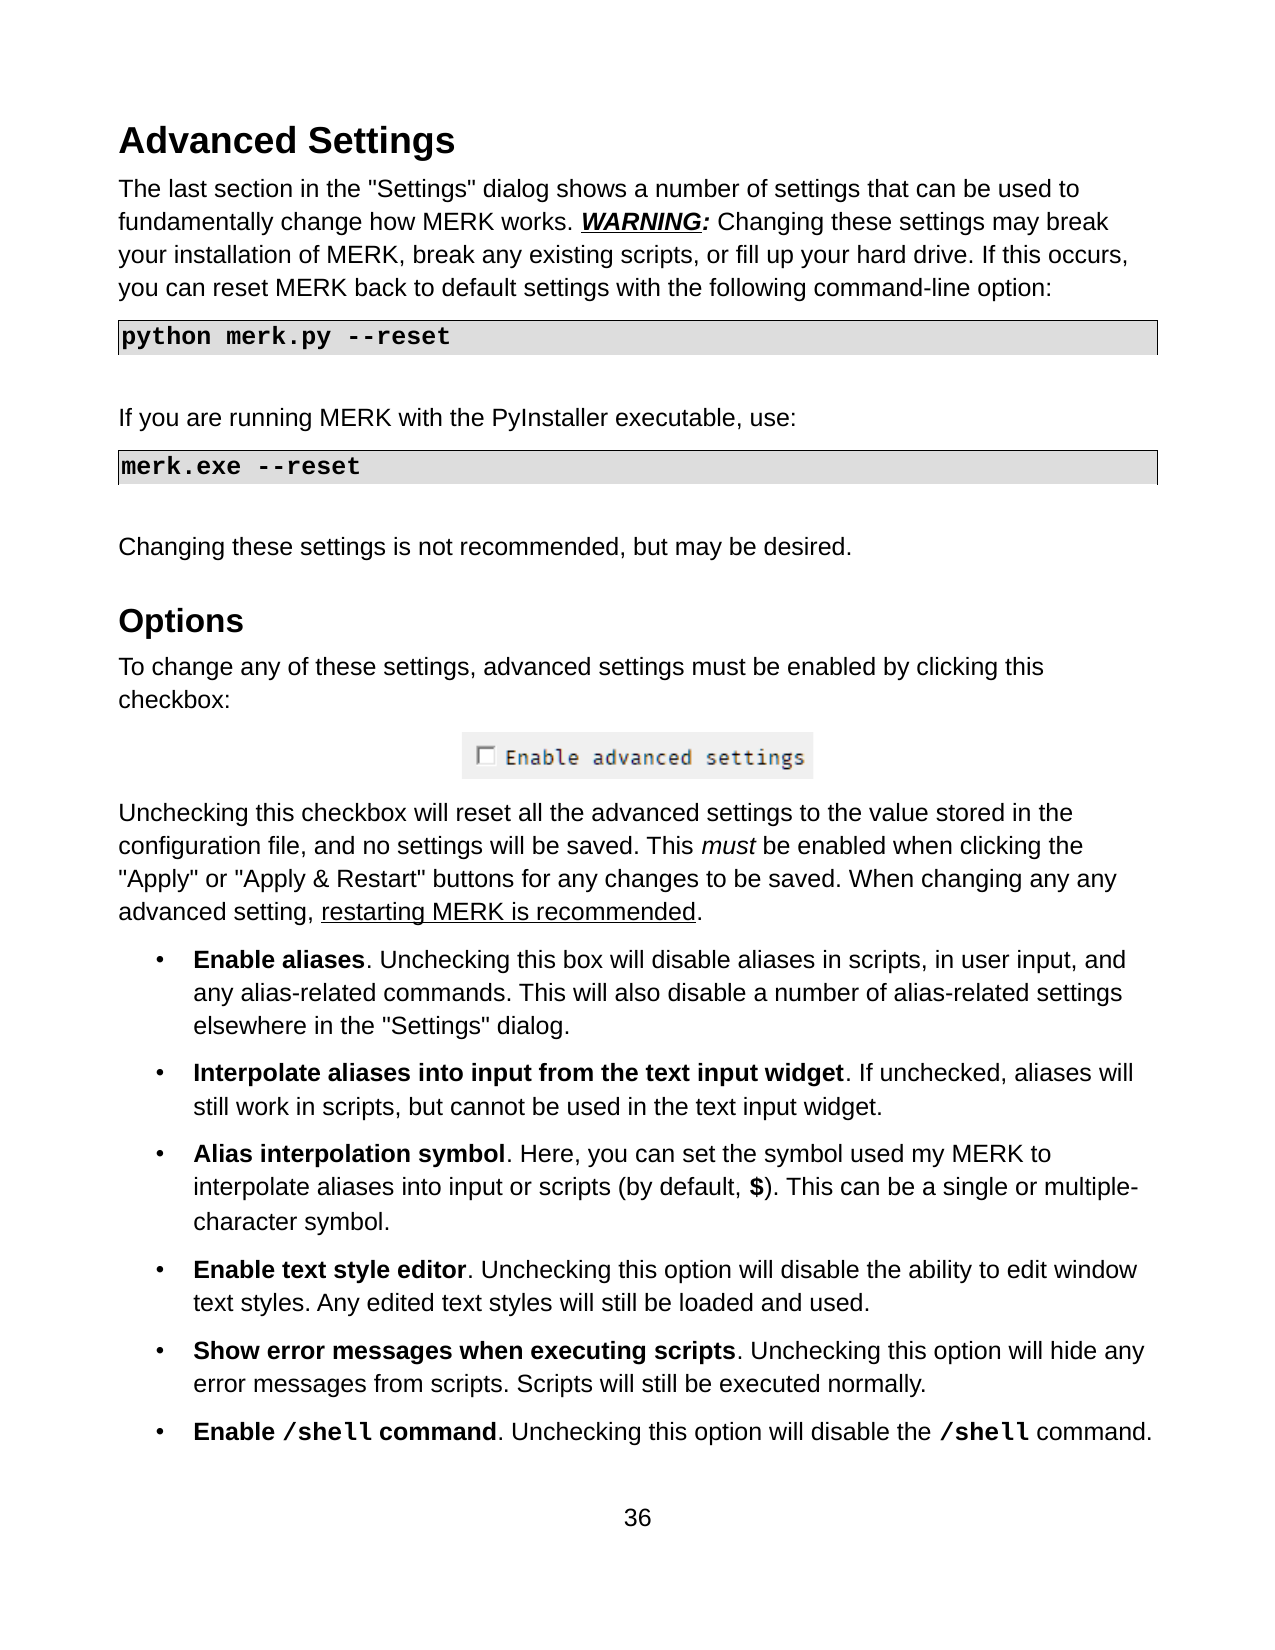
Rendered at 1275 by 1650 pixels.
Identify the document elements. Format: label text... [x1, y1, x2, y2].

text If you are running MERK with the PyInstaller executable, use: [118, 402, 1157, 431]
list Alias interpolation symbol. Here, you can set the symbol used my MERK to interpolate aliases into input or scripts (by default, $). This can be a single or multiple-character symbol. [156, 1139, 1157, 1236]
text The last section in the "Settings" dialog shows a number of settings that can be used to fundamentally change how MERK works. WARNING: Changing these settings may break your installation of MERK, break any existing scripts, or fill up your hard drive. If this occurs, you can reset MERK back to default settings with the following command-line option: [118, 174, 1157, 302]
table_header python merk.py --reset [119, 321, 1157, 355]
list Enable text style editor. Unchecking this option will disable the ability to edit window text styles. Any edited text styles will still be loaded and used. [156, 1255, 1157, 1317]
table_header merk.exe --reset [119, 451, 1157, 484]
picture [461, 732, 814, 779]
list Enable aliases. Unchecking this box will disable aliases in scripts, in user input, and any alias-related commands. This will also disable a number of alias-related settings elsewhere in the "Settings" dialog. [156, 944, 1157, 1039]
list Enable /shell command. Unchecking this option will disable the /shell command. [156, 1416, 1157, 1447]
list Show error messages when executing scripts. Unchecking this option will hide any error messages from scripts. Scripts will still be executed normally. [156, 1336, 1157, 1398]
subtitle Advanced Settings [118, 118, 1157, 161]
list Interpolate aliases into input from the text input widget. If unchecked, aliases will still work in scripts, but cannot be used in the text input widget. [156, 1058, 1157, 1120]
text Unchecking this checkbox will reset all the advanced settings to the value stored in the configuration file, and no settings will be saved. This must be enabled when clicking the "Apply" or "Apply & Restart" buttons for any changes to be saved. When changing any any advanced setting, restarting MERK is recommended. [118, 798, 1157, 926]
text To change any of these settings, advanced settings must be enabled by clicking this checkbox: [118, 652, 1157, 713]
subtitle Options [118, 601, 1157, 639]
text Changing these settings is not recommended, but may be desired. [118, 532, 1157, 561]
